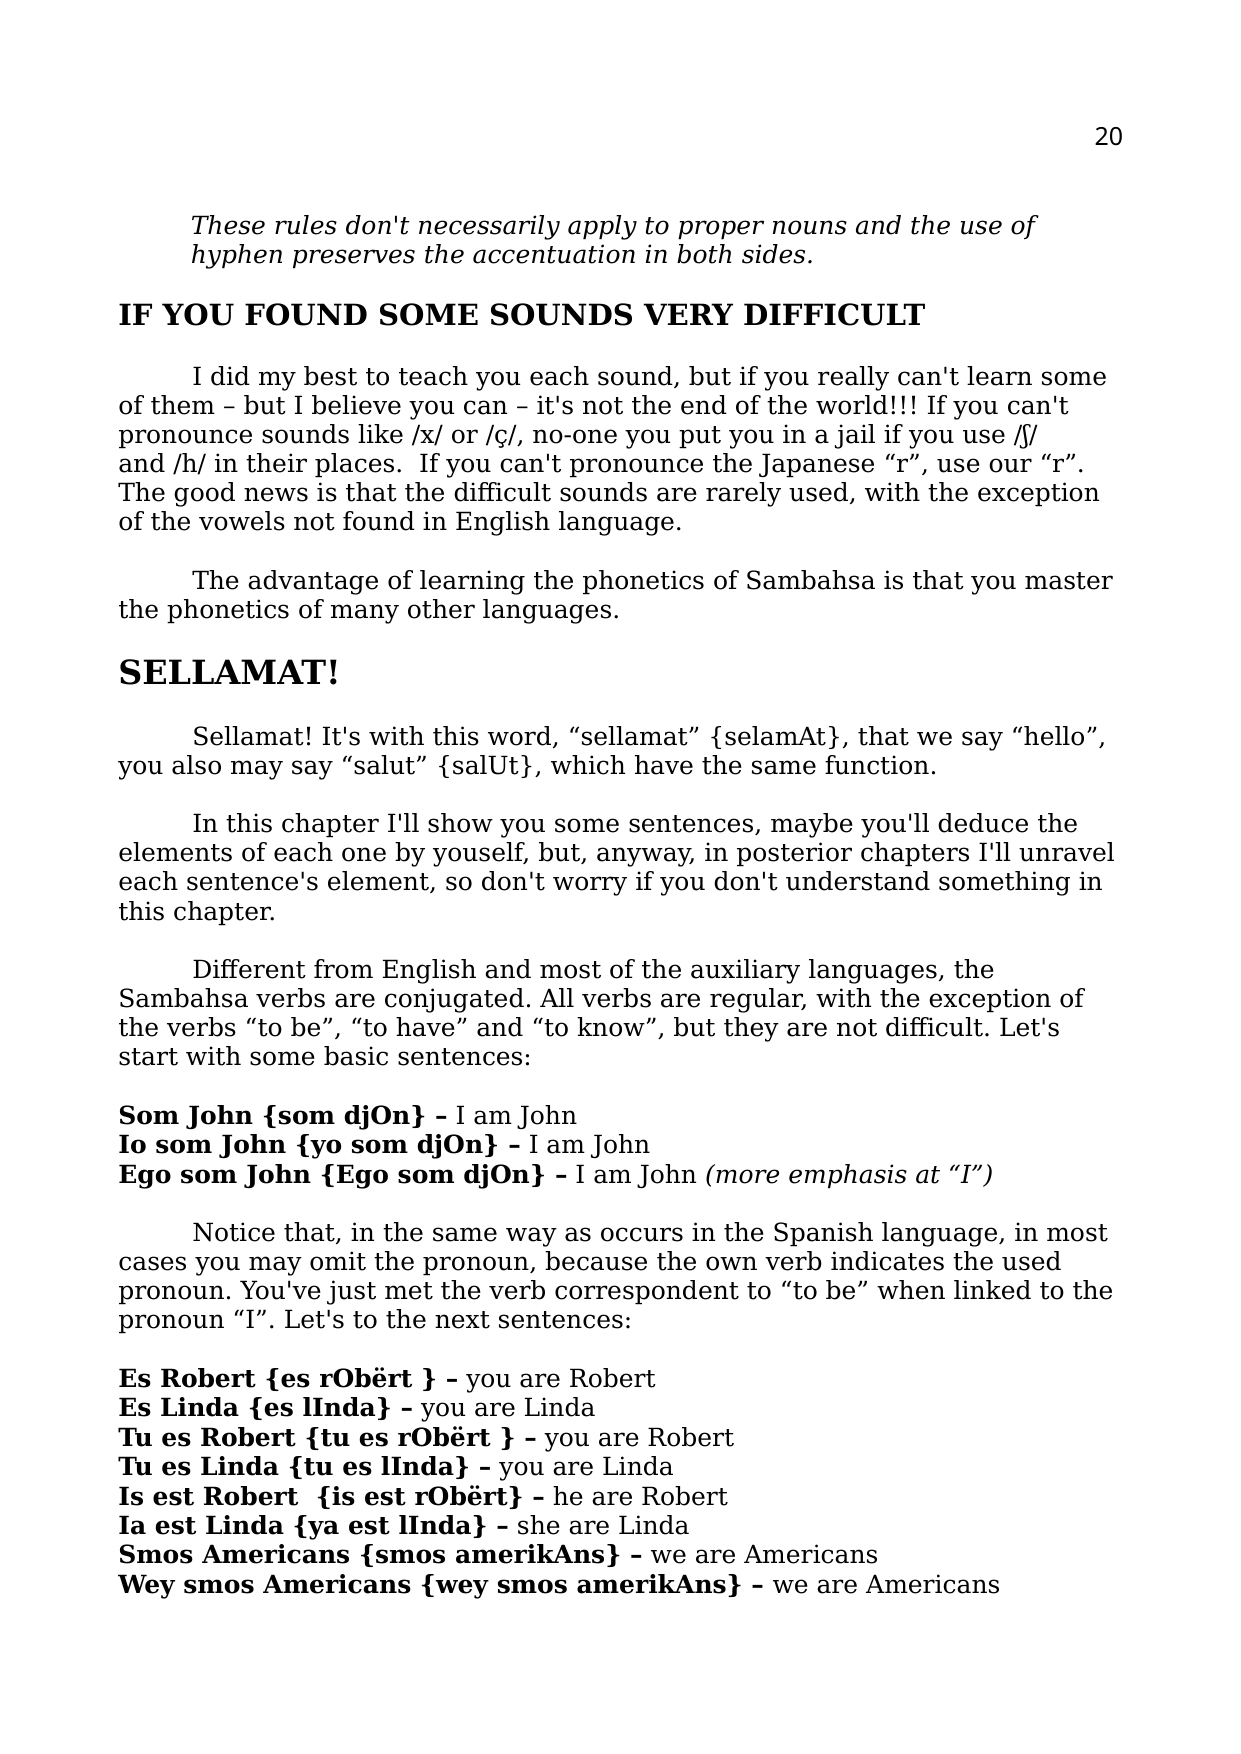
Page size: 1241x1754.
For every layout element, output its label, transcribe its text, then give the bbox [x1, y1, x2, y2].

text Wey smos Americans {wey smos amerikAns} – we are Americans [118, 1570, 1123, 1599]
text Som John {som djOn} – I am John [118, 1101, 1123, 1130]
text Es Linda {es lInda} – you are Linda [118, 1393, 1123, 1423]
text Ia est Linda {ya est lInda} – she are Linda [118, 1511, 1123, 1540]
text Notice that, in the same way as occurs in the Spanish language, in most cases you may omit the pronoun, because the own verb indicates the used pronoun. You've just met the verb correspondent to “to be” when linked to the pronoun “I”. Let's to the next sentences: [118, 1218, 1123, 1335]
subtitle IF YOU FOUND SOME SOUNDS VERY DIFFICULT [118, 298, 1123, 333]
text Ego som John {Ego som djOn} – I am John (more emphasis at “I”) [118, 1160, 1123, 1189]
text Different from English and most of the auxiliary languages, the Sambahsa verbs are conjugated. All verbs are regular, with the exception of the verbs “to be”, “to have” and “to know”, but they are not difficult. Let's start with some basic sentences: [118, 955, 1123, 1072]
text Io som John {yo som djOn} – I am John [118, 1130, 1123, 1160]
text Tu es Robert {tu es rObërt } – you are Robert [118, 1423, 1123, 1452]
text The advantage of learning the phonetics of Sambahsa is that you master the phonetics of many other languages. [118, 566, 1123, 624]
text In this chapter I'll show you some sentences, maybe you'll deduce the elements of each one by youself, but, anyway, in posterior chapters I'll unravel each sentence's element, so don't worry if you don't understand something in this chapter. [118, 809, 1123, 926]
text Es Robert {es rObërt } – you are Robert [118, 1364, 1123, 1393]
text Is est Robert {is est rObërt} – he are Robert [118, 1482, 1123, 1511]
subtitle SELLAMAT! [118, 653, 1123, 693]
text Sellamat! It's with this word, “sellamat” {selamAt}, that we say “hello”, you also may say “salut” {salUt}, which have the same function. [118, 722, 1123, 780]
text Smos Americans {smos amerikAns} – we are Americans [118, 1540, 1123, 1570]
text These rules don't necessarily apply to proper nouns and the use of hyphen preserves the accentuation in both sides. [191, 211, 1123, 269]
text Tu es Linda {tu es lInda} – you are Linda [118, 1452, 1123, 1482]
text I did my best to teach you each sound, but if you really can't learn some of them – but I believe you can – it's not the end of the world!!! If you can't pronounce sounds like /x/ or /ç/, no-one you put you in a jail if you use /ʃ/ and /h/ in their places. If you can't pronounce the Japanese “r”, use our “r”. The good news is that the difficult sounds are rarely used, with the exception of the vowels not found in English language. [118, 362, 1123, 537]
